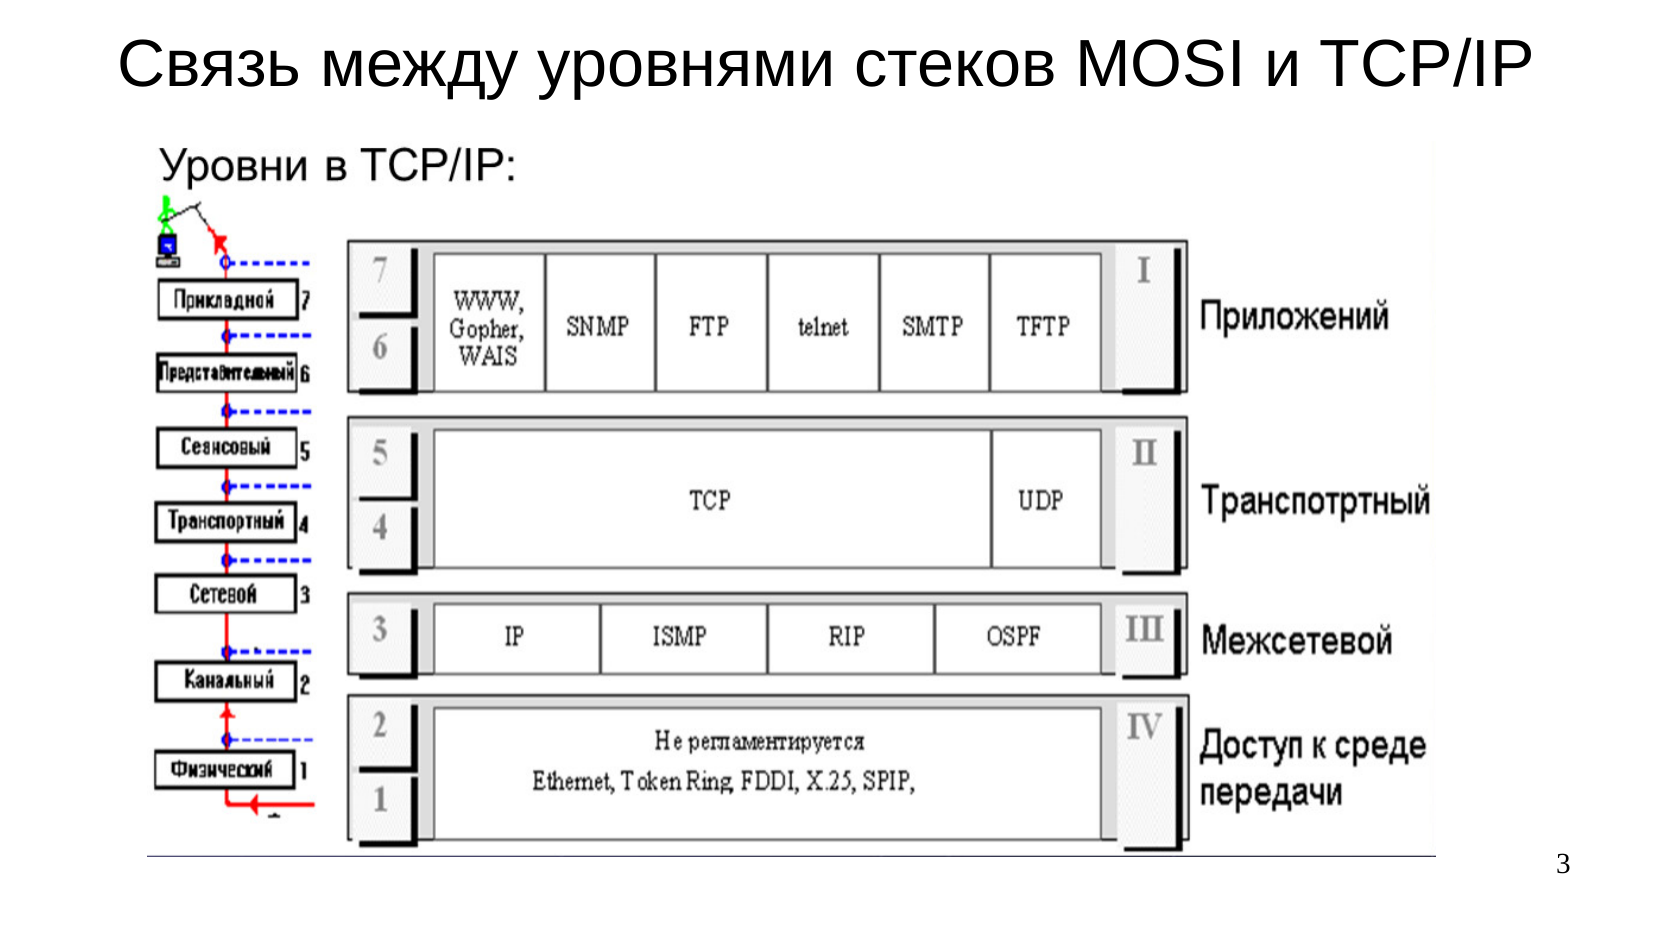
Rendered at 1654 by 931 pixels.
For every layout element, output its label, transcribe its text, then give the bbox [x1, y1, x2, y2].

title Связь между уровнями стеков MOSI и TCP/IP [82, 25, 1571, 101]
picture [147, 141, 1436, 857]
